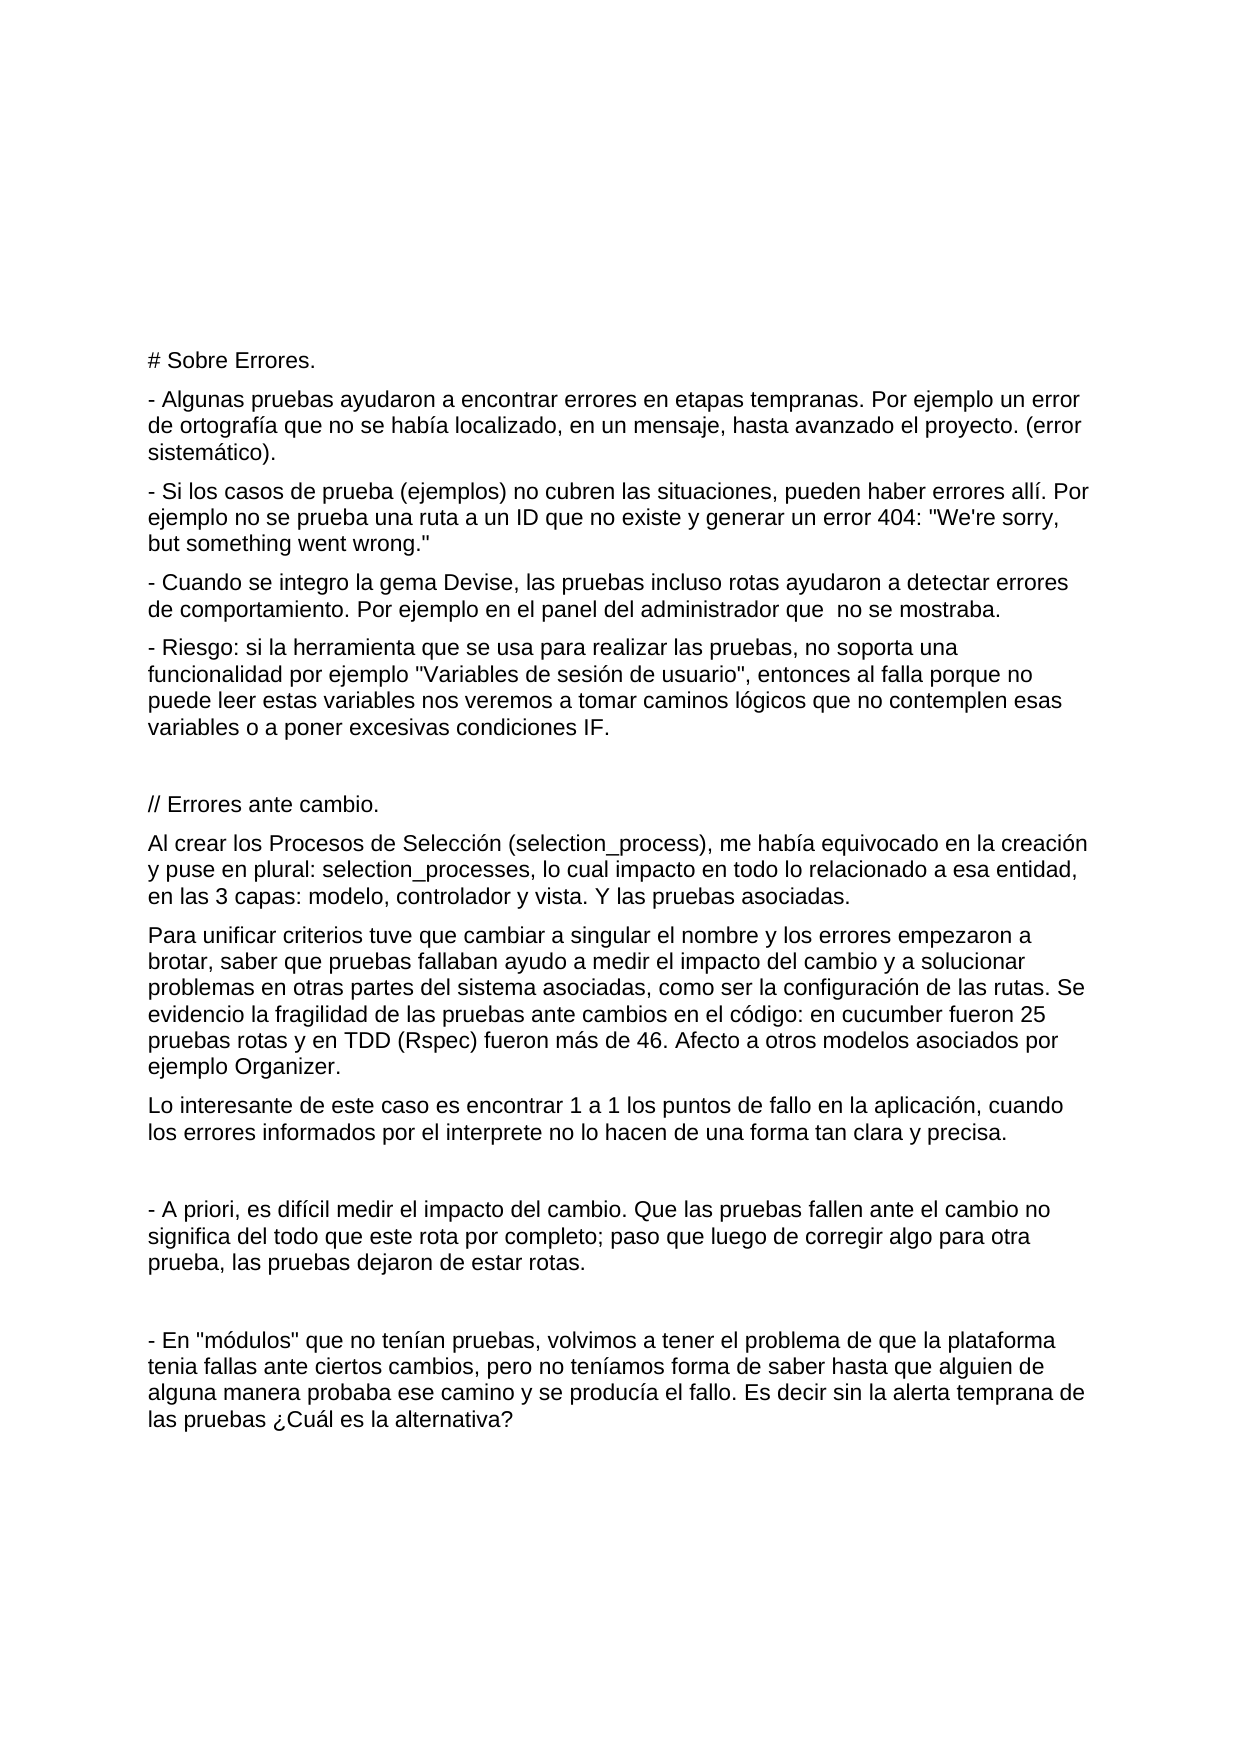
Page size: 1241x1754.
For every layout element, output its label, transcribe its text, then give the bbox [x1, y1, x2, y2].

text - Riesgo: si la herramienta que se usa para realizar las pruebas, no soporta una funcionalidad por ejemplo "Variables de sesión de usuario", entonces al falla porque no puede leer estas variables nos veremos a tomar caminos lógicos que no contemplen esas variables o a poner excesivas condiciones IF. [148, 634, 1093, 740]
text // Errores ante cambio. [148, 791, 1093, 817]
text Para unificar criterios tuve que cambiar a singular el nombre y los errores empezaron a brotar, saber que pruebas fallaban ayudo a medir el impacto del cambio y a solucionar problemas en otras partes del sistema asociadas, como ser la configuración de las rutas. Se evidencio la fragilidad de las pruebas ante cambios en el código: en cucumber fueron 25 pruebas rotas y en TDD (Rspec) fueron más de 46. Afecto a otros modelos asociados por ejemplo Organizer. [148, 922, 1093, 1080]
text Lo interesante de este caso es encontrar 1 a 1 los puntos de fallo en la aplicación, cuando los errores informados por el interprete no lo hacen de una forma tan clara y precisa. [148, 1092, 1093, 1145]
text - A priori, es difícil medir el impacto del cambio. Que las pruebas fallen ante el cambio no significa del todo que este rota por completo; paso que luego de corregir algo para otra prueba, las pruebas dejaron de estar rotas. [148, 1196, 1093, 1275]
text - Cuando se integro la gema Devise, las pruebas incluso rotas ayudaron a detectar errores de comportamiento. Por ejemplo en el panel del administrador que no se mostraba. [148, 569, 1093, 622]
text - Si los casos de prueba (ejemplos) no cubren las situaciones, pueden haber errores allí. Por ejemplo no se prueba una ruta a un ID que no existe y generar un error 404: "We're sorry, but something went wrong." [148, 478, 1093, 557]
text - Algunas pruebas ayudaron a encontrar errores en etapas tempranas. Por ejemplo un error de ortografía que no se había localizado, en un mensaje, hasta avanzado el proyecto. (error sistemático). [148, 386, 1093, 465]
text - En "módulos" que no tenían pruebas, volvimos a tener el problema de que la plataforma tenia fallas ante ciertos cambios, pero no teníamos forma de saber hasta que alguien de alguna manera probaba ese camino y se producía el fallo. Es decir sin la alerta temprana de las pruebas ¿Cuál es la alternativa? [148, 1327, 1093, 1432]
text Al crear los Procesos de Selección (selection_process), me había equivocado en la creación y puse en plural: selection_processes, lo cual impacto en todo lo relacionado a esa entidad, en las 3 capas: modelo, controlador y vista. Y las pruebas asociadas. [148, 830, 1093, 909]
text # Sobre Errores. [148, 347, 1093, 373]
